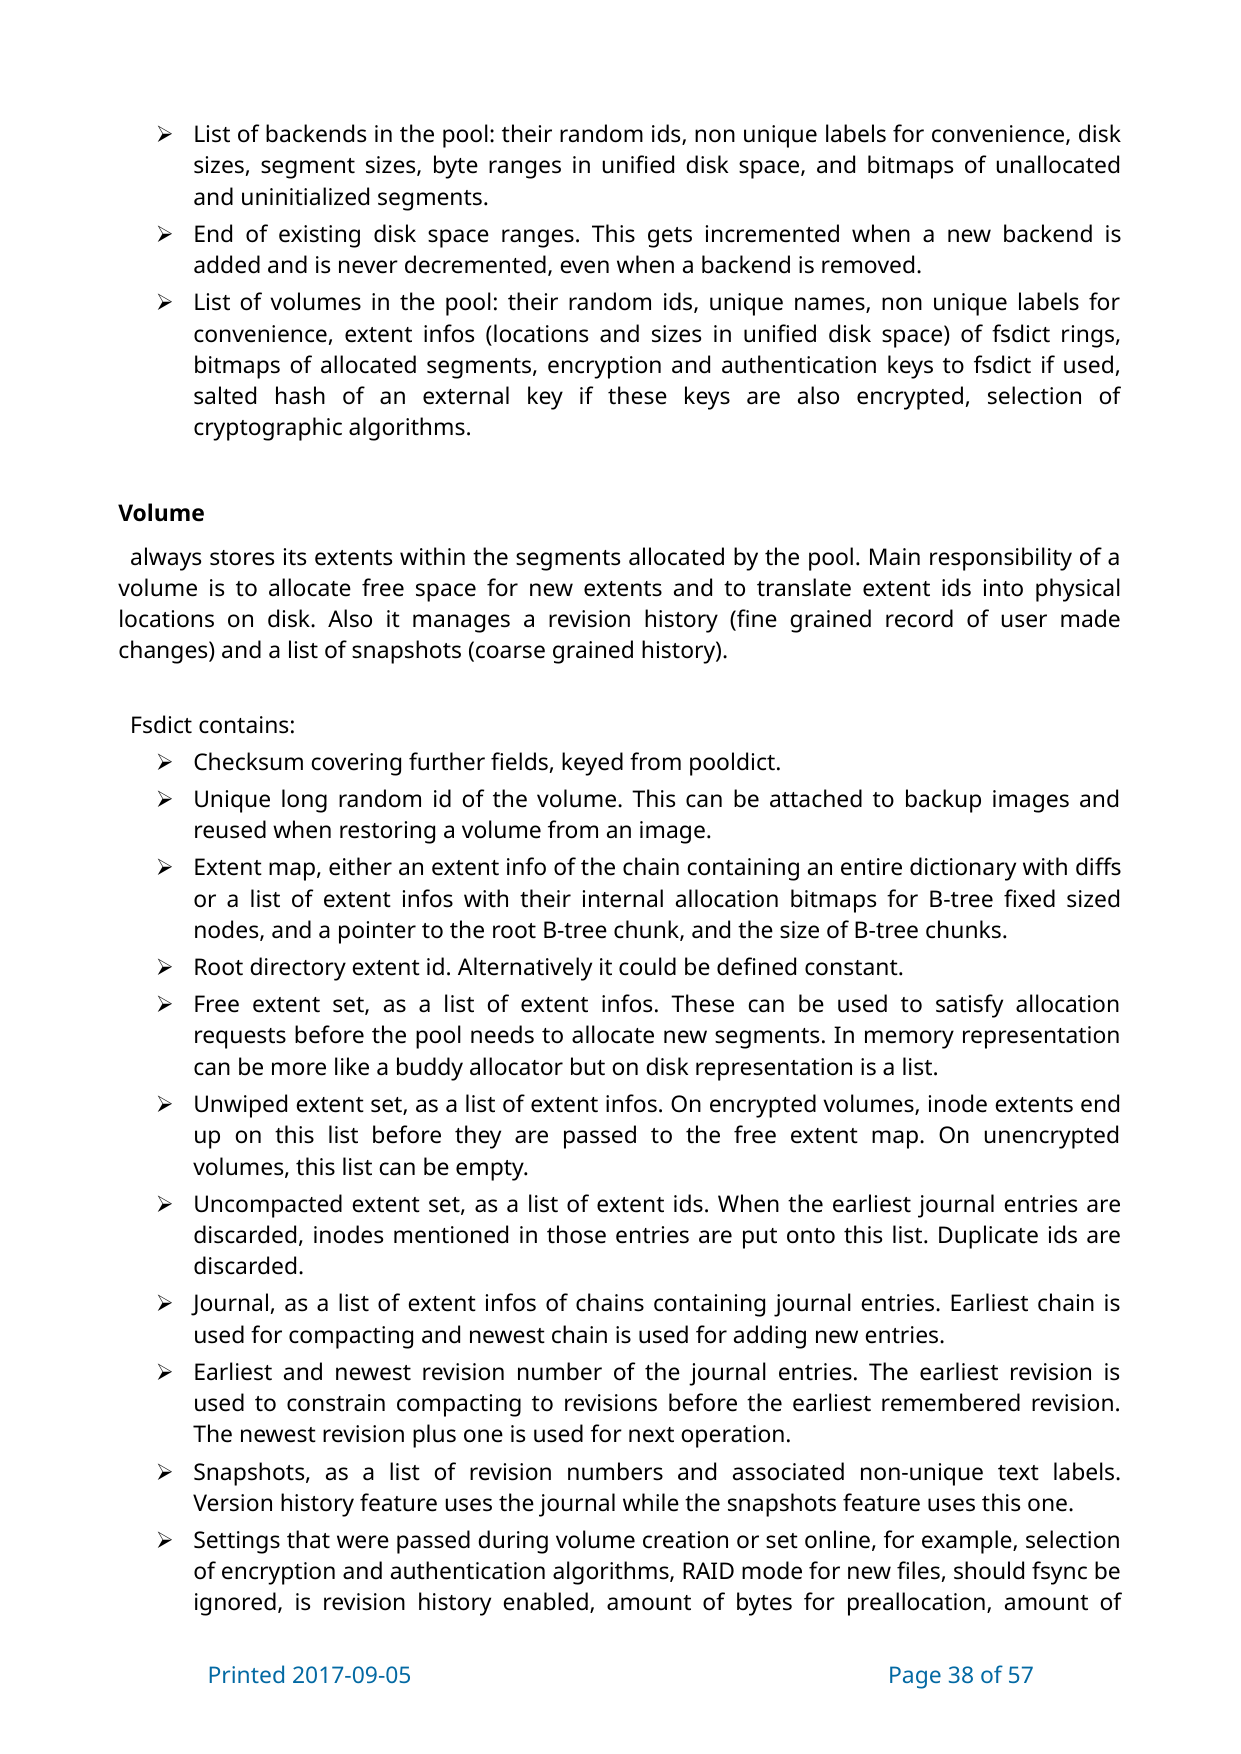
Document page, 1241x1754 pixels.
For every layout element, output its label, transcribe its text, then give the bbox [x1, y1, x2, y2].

list Earliest and newest revision number of the journal entries. The earliest revision is used to constrain compacting to revisions before the earliest remembered revision. The newest revision plus one is used for next operation. [156, 1356, 1122, 1449]
list Root directory extent id. Alternatively it could be defined constant. [156, 951, 1122, 982]
list Unique long random id of the volume. This can be attached to backup images and reused when restoring a volume from an image. [156, 783, 1122, 845]
list Uncompacted extent set, as a list of extent ids. When the earliest journal entries are discarded, inodes mentioned in those entries are put onto this list. Duplicate ids are discarded. [156, 1188, 1122, 1281]
list Settings that were passed during volume creation or set online, for example, selection of encryption and authentication algorithms, RAID mode for new files, should fsync be ignored, is revision history enabled, amount of bytes for preallocation, amount of [156, 1524, 1122, 1618]
list Unwiped extent set, as a list of extent infos. On encrypted volumes, inode extents end up on this list before they are passed to the free extent map. On unencrypted volumes, this list can be empty. [156, 1088, 1122, 1182]
list Snapshots, as a list of revision numbers and associated non-unique text labels. Version history feature uses the journal while the snapshots feature uses this one. [156, 1455, 1122, 1518]
list List of backends in the pool: their random ids, non unique labels for convenience, disk sizes, segment sizes, byte ranges in unified disk space, and bitmaps of unallocated and uninitialized segments. [156, 118, 1122, 212]
list Checksum covering further fields, keyed from pooldict. [156, 746, 1122, 777]
list Free extent set, as a list of extent infos. These can be used to satisfy allocation requests before the pool needs to allocate new segments. In memory representation can be more like a buddy allocator but on disk representation is a list. [156, 988, 1122, 1082]
list End of existing disk space ranges. This gets incremented when a new backend is added and is never decremented, even when a backend is removed. [156, 218, 1122, 280]
list List of volumes in the pool: their random ids, unique names, non unique labels for convenience, extent infos (locations and sizes in unified disk space) of fsdict rings, bitmaps of allocated segments, encryption and authentication keys to fsdict if used, salted hash of an external key if these keys are also encrypted, selection of cryptographic algorithms. [156, 286, 1122, 442]
list Journal, as a list of extent infos of chains containing journal entries. Earliest chain is used for compacting and newest chain is used for adding new entries. [156, 1287, 1122, 1350]
text always stores its extents within the segments allocated by the pool. Main responsibility of a volume is to allocate free space for new extents and to translate extent ids into physical locations on disk. Also it manages a revision history (fine grained record of user made changes) and a list of snapshots (coarse grained history). [118, 540, 1122, 665]
subtitle Volume [118, 497, 1122, 529]
list Extent map, either an extent info of the chain containing an entire dictionary with diffs or a list of extent infos with their internal allocation bitmaps for B-tree fixed sized nodes, and a pointer to the root B-tree chunk, and the size of B-tree chunks. [156, 851, 1122, 945]
text Fsdict contains: [118, 708, 1122, 740]
